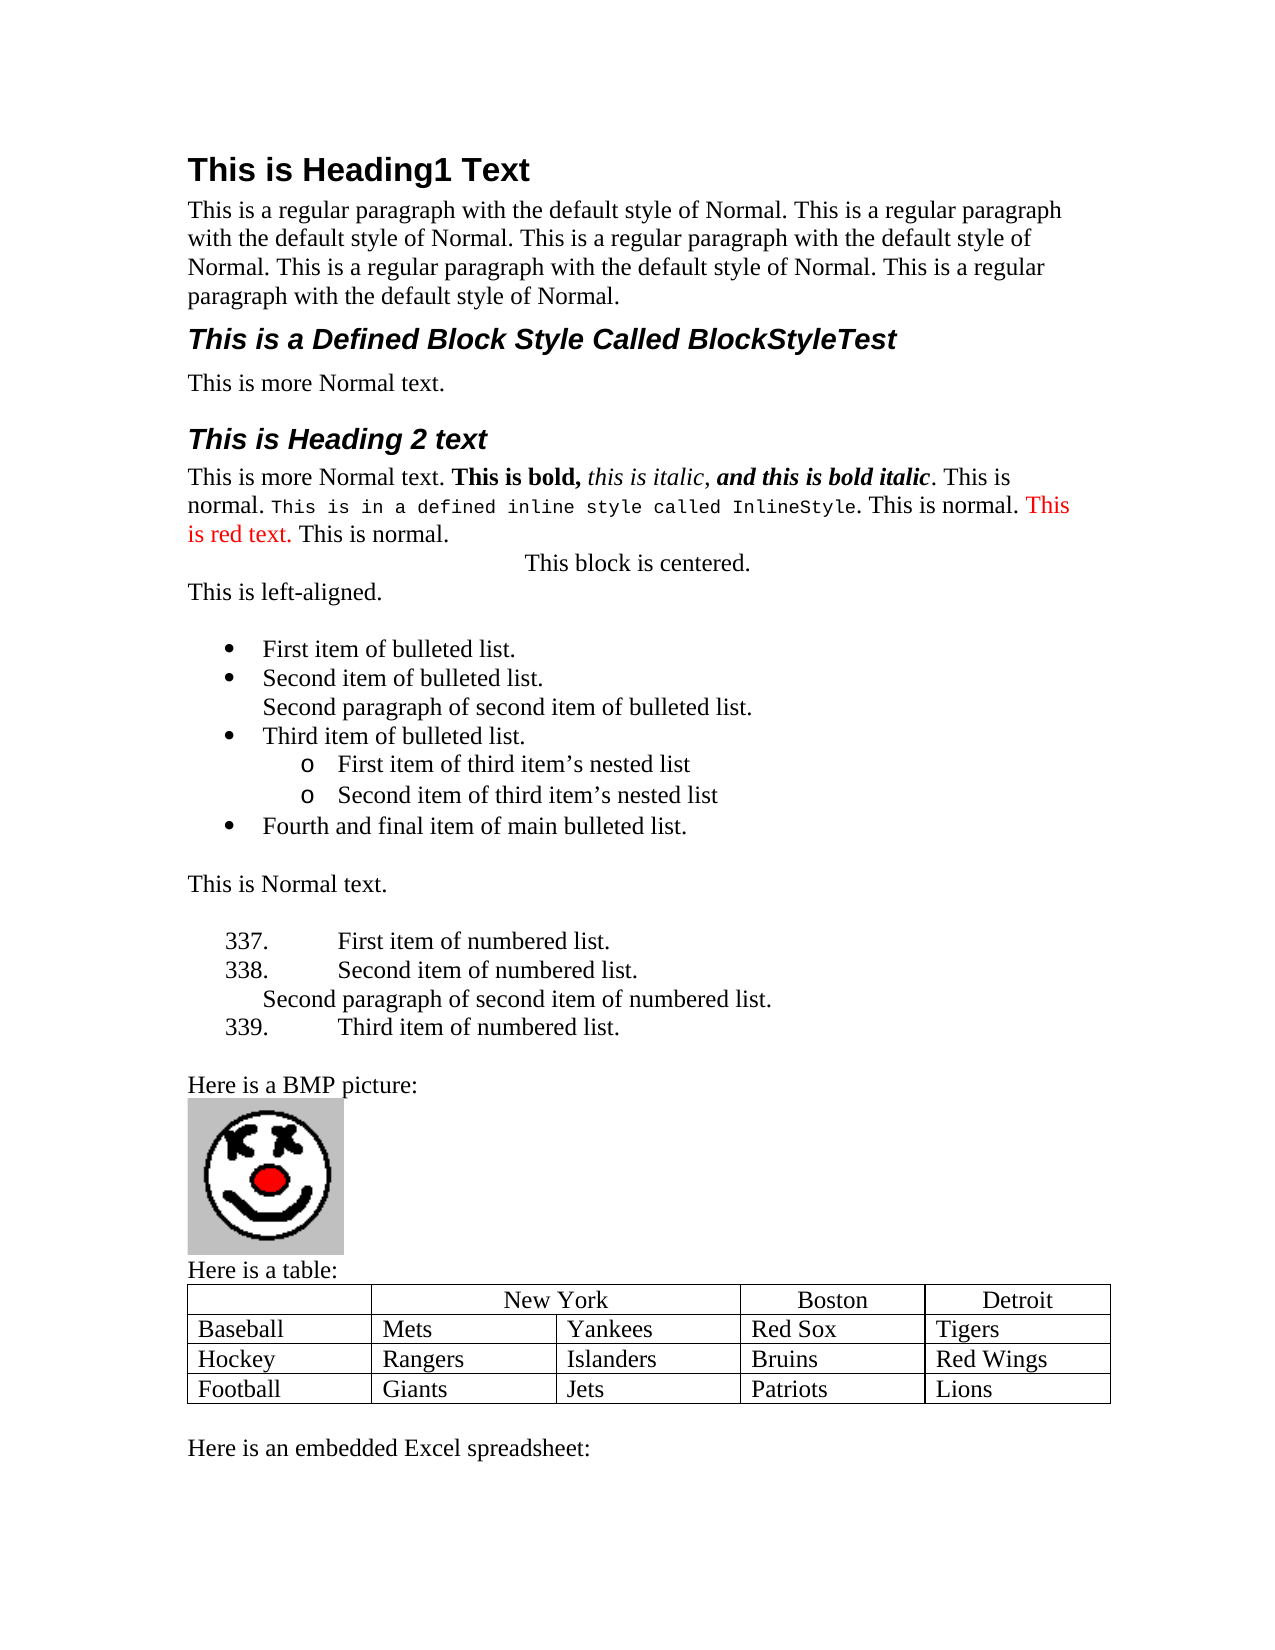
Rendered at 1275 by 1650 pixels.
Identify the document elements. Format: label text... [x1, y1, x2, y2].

text Second paragraph of second item of bulleted list. [262, 692, 1087, 721]
table_cell Baseball [188, 1315, 371, 1343]
table_cell Lions [926, 1374, 1110, 1403]
table_cell Red Sox [741, 1315, 924, 1343]
table_header Detroit [926, 1285, 1110, 1313]
text This is a Defined Block Style Called BlockStyleTest [187, 322, 1087, 356]
text Here is an embedded Excel spreadsheet: [187, 1433, 1087, 1461]
table_header [188, 1285, 371, 1313]
list Third item of numbered list. [225, 1012, 1087, 1041]
table_header Boston [741, 1285, 924, 1313]
list First item of bulleted list. [225, 634, 1087, 663]
text This is Normal text. [187, 869, 1087, 897]
table_cell Hockey [188, 1344, 371, 1373]
table_cell Giants [372, 1374, 556, 1403]
list Second item of numbered list. [225, 955, 1087, 984]
list First item of third item’s nested list [300, 749, 1087, 780]
table_cell Tigers [926, 1315, 1110, 1343]
subtitle This is Heading1 Text [187, 150, 1087, 188]
list Second item of third item’s nested list [300, 780, 1087, 811]
table_cell Jets [557, 1374, 740, 1403]
table_header New York [372, 1285, 740, 1313]
list Fourth and final item of main bulleted list. [225, 811, 1087, 840]
text This is left-aligned. [187, 577, 1087, 606]
text This block is centered. [187, 548, 1087, 577]
text Second paragraph of second item of numbered list. [262, 984, 1087, 1012]
table_cell Red Wings [926, 1344, 1110, 1373]
list Third item of bulleted list. [225, 721, 1087, 749]
table_cell Patriots [741, 1374, 924, 1403]
table_cell Bruins [741, 1344, 924, 1373]
list First item of numbered list. [225, 926, 1087, 955]
list Second item of bulleted list. [225, 663, 1087, 692]
text This is a regular paragraph with the default style of Normal. This is a regular paragraph with the default style of Normal. This is a regular paragraph with the default style of Normal. This is a regular paragraph with the default style of Normal. This is a regular paragraph with the default style of Normal. [187, 195, 1087, 310]
table_cell Yankees [557, 1315, 740, 1343]
table_cell Football [188, 1374, 371, 1403]
subtitle This is Heading 2 text [187, 422, 1087, 456]
text This is more Normal text. [187, 368, 1087, 397]
text This is more Normal text. This is bold, this is italic, and this is bold italic. This is normal. This is in a defined inline style called InlineStyle. This is normal. This is red text. This is normal. [187, 462, 1087, 548]
table_cell Rangers [372, 1344, 556, 1373]
table_cell Mets [372, 1315, 556, 1343]
text Here is a table: [187, 1255, 1087, 1284]
text Here is a BMP picture: [187, 1070, 1087, 1099]
table_cell Islanders [557, 1344, 740, 1373]
